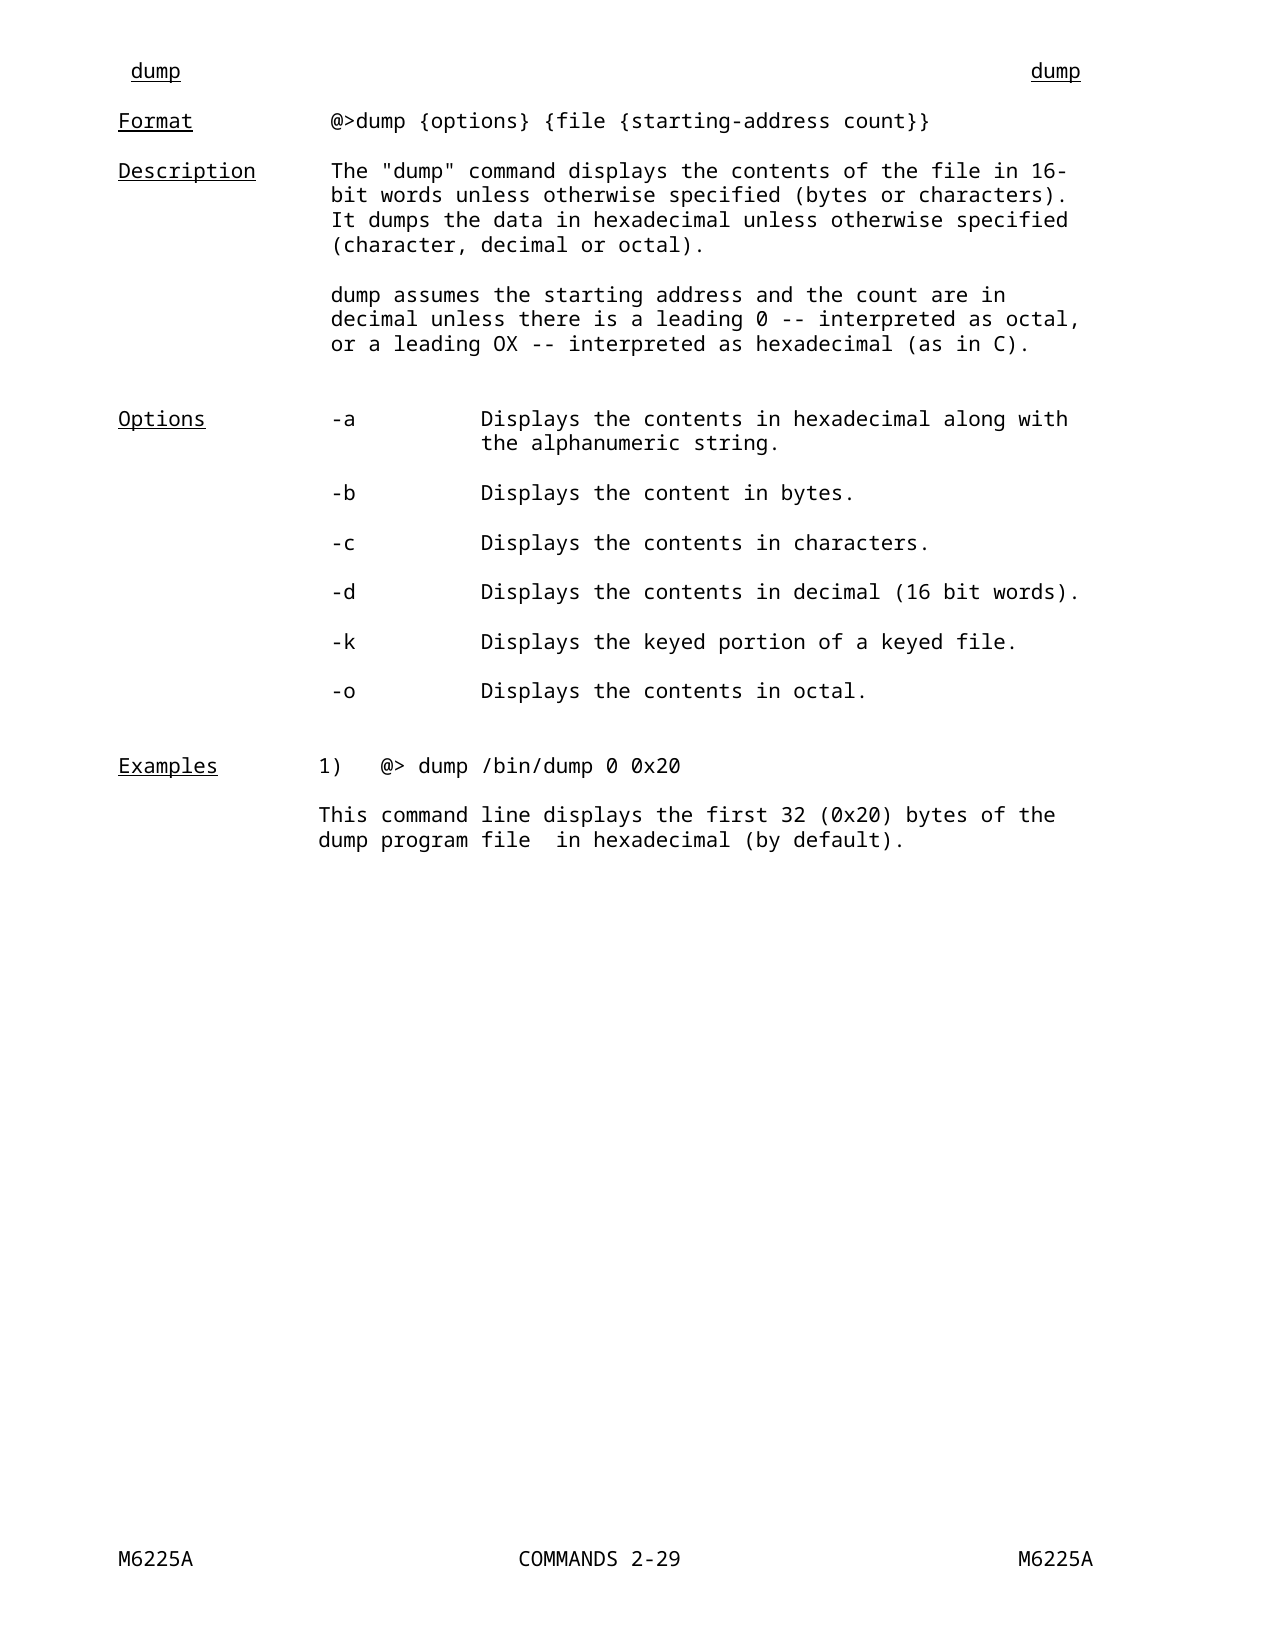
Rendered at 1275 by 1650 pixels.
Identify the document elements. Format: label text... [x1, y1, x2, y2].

text It dumps the data in hexadecimal unless otherwise specified [118, 208, 1145, 233]
text -b Displays the content in bytes. [118, 481, 1145, 505]
text -c Displays the contents in characters. [118, 530, 1145, 555]
text decimal unless there is a leading 0 -- interpreted as octal, [118, 307, 1145, 332]
text dump dump [118, 59, 1145, 84]
text bit words unless otherwise specified (bytes or characters). [118, 183, 1145, 208]
text (character, decimal or octal). [118, 233, 1145, 257]
text -k Displays the keyed portion of a keyed file. [118, 629, 1145, 654]
text Options -a Displays the contents in hexadecimal along with [118, 406, 1145, 431]
text dump assumes the starting address and the count are in [118, 282, 1145, 307]
text dump program file in hexadecimal (by default). [118, 828, 1145, 852]
text -o Displays the contents in octal. [118, 679, 1145, 704]
text or a leading OX -- interpreted as hexadecimal (as in C). [118, 332, 1145, 357]
text Examples 1) @> dump /bin/dump 0 0x20 [118, 753, 1145, 778]
text Format @>dump {options} {file {starting-address count}} [118, 109, 1145, 133]
text the alphanumeric string. [118, 431, 1145, 456]
text This command line displays the first 32 (0x20) bytes of the [118, 803, 1145, 828]
text M6225A COMMANDS 2-29 M6225A [118, 1547, 1145, 1571]
text Description The "dump" command displays the contents of the file in 16- [118, 158, 1145, 183]
text -d Displays the contents in decimal (16 bit words). [118, 580, 1145, 604]
